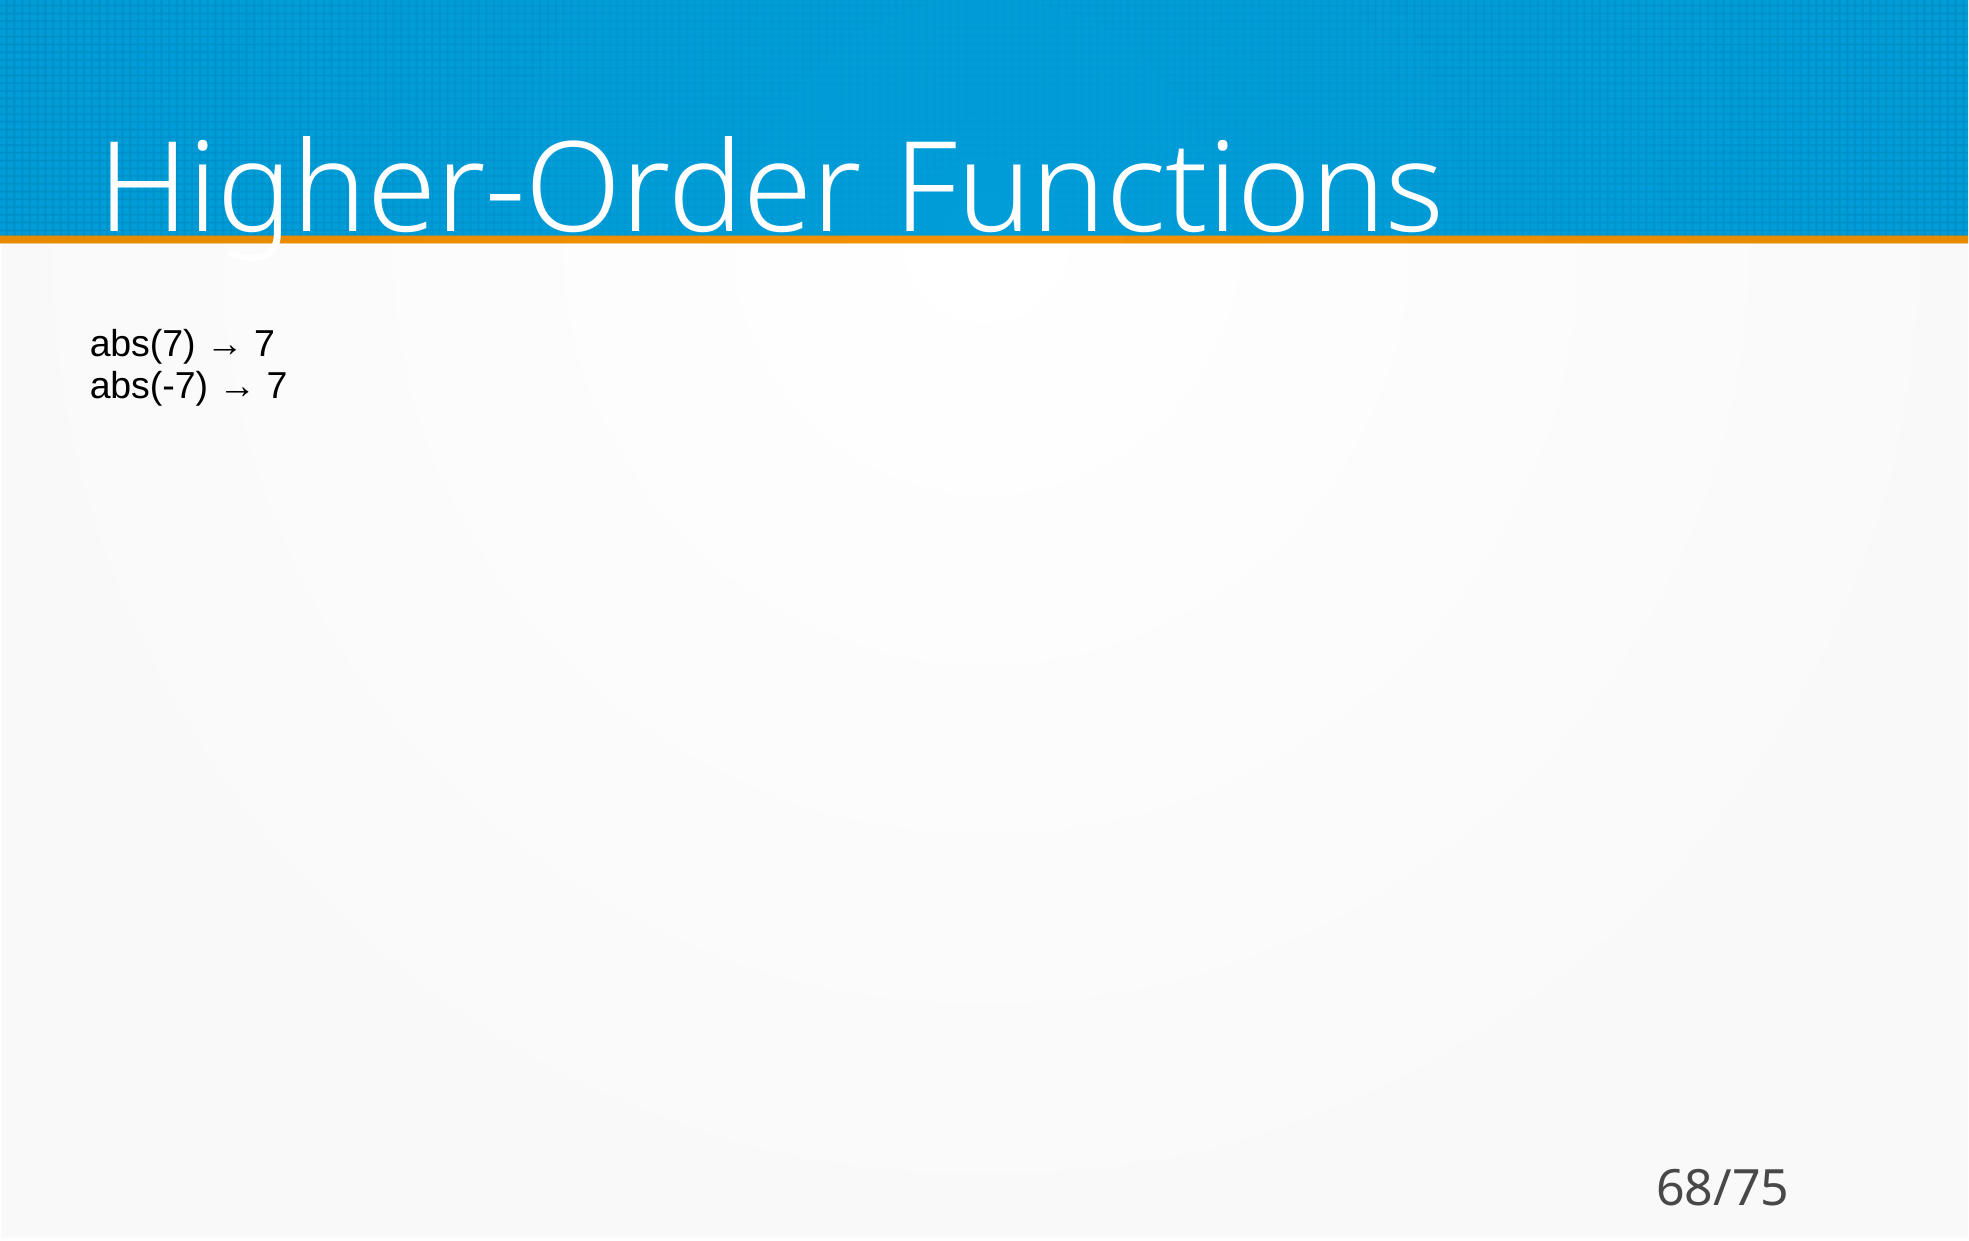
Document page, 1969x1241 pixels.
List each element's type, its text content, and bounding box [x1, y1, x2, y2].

text_box abs(7) → 7 abs(-7) → 7 [75, 315, 1846, 414]
title Higher-Order Functions [98, 49, 1870, 257]
picture [0, 236, 1969, 1241]
